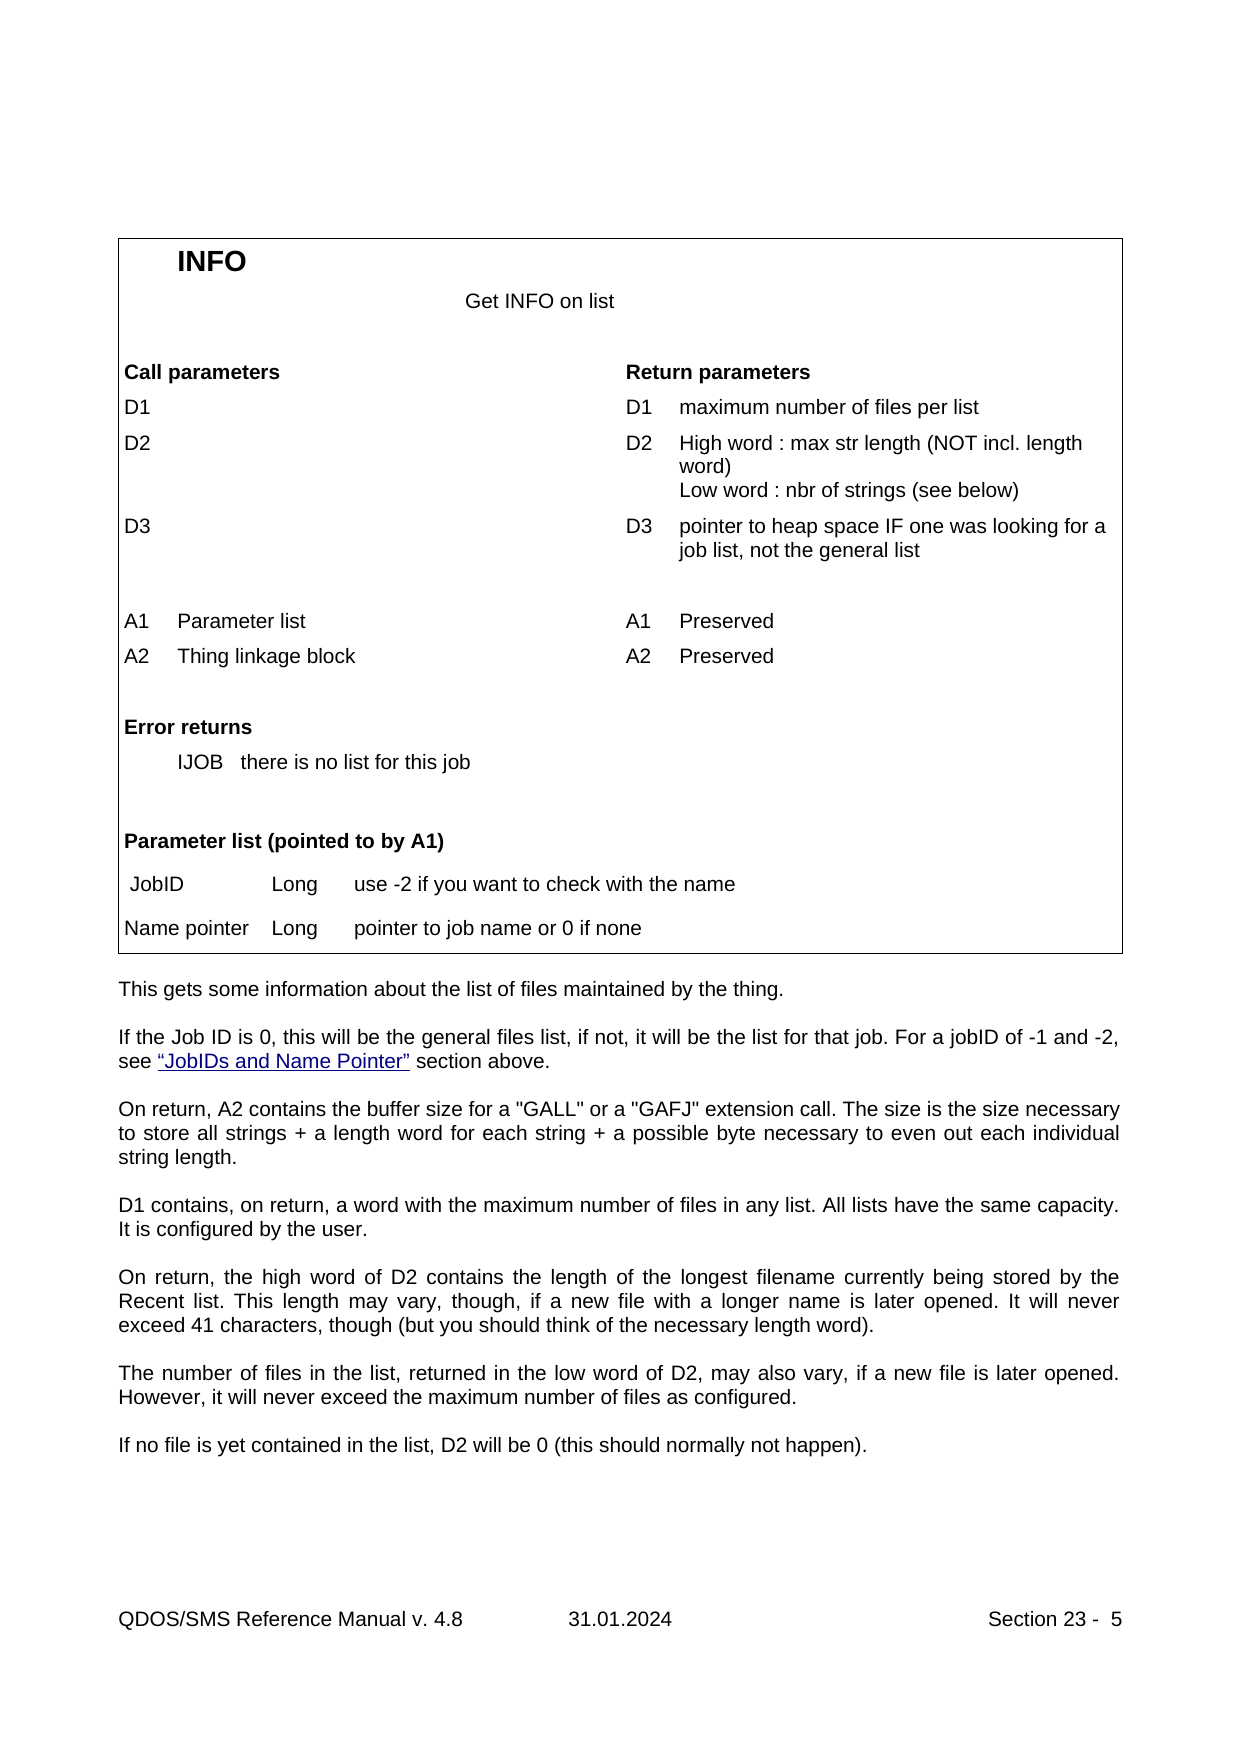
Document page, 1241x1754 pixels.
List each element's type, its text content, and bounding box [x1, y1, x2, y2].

table_cell [674, 283, 1122, 318]
table_cell D1 [620, 389, 673, 425]
table_cell Thing linkage block [171, 638, 620, 674]
table_cell Get INFO on list [171, 283, 620, 318]
table_cell [620, 319, 673, 354]
table_cell [674, 674, 1122, 709]
table_cell [119, 674, 171, 709]
table_header [620, 239, 673, 283]
table_cell JobID [119, 867, 266, 910]
table_cell Parameter list [171, 603, 620, 638]
table_cell [620, 283, 673, 318]
table_cell [620, 780, 673, 823]
table_cell [119, 319, 171, 354]
table_cell [171, 508, 620, 567]
table_cell [620, 568, 673, 603]
table_cell [171, 319, 620, 354]
table_cell [620, 745, 673, 780]
table_cell D3 [119, 508, 171, 567]
text If no file is yet contained in the list, D2 will be 0 (this should normally not happen). [118, 1432, 1122, 1456]
table_cell Preserved [674, 638, 1122, 674]
table_cell [674, 780, 1122, 823]
table_cell D2 [620, 425, 673, 508]
table_cell [674, 319, 1122, 354]
table_cell Error returns [119, 709, 620, 744]
table_cell [171, 674, 620, 709]
table_cell Parameter list (pointed to by A1) [119, 823, 620, 867]
table_cell Return parameters [620, 354, 1122, 389]
table_cell A1 [119, 603, 171, 638]
table_cell [171, 780, 620, 823]
table_cell [119, 568, 171, 603]
table_cell A1 [620, 603, 673, 638]
table_cell [620, 709, 673, 744]
table_cell Long [266, 867, 348, 910]
table_cell [171, 568, 620, 603]
text This gets some information about the list of files maintained by the thing. [118, 977, 1122, 1001]
table_cell [119, 780, 171, 823]
text On return, the high word of D2 contains the length of the longest filename currently being stored by the Recent list. This length may vary, though, if a new file with a longer name is later opened. It will never exceed 41 characters, though (but you should think of the necessary length word). [118, 1265, 1122, 1337]
table_cell [674, 568, 1122, 603]
table_cell [171, 389, 620, 425]
table_cell IJOB there is no list for this job [171, 745, 620, 780]
table_cell [119, 283, 171, 318]
table_cell D1 [119, 389, 171, 425]
table_cell [119, 745, 171, 780]
table_cell High word : max str length (NOT incl. length word) Low word : nbr of strings (see below) [674, 425, 1122, 508]
table_cell [674, 823, 1122, 867]
table_cell use -2 if you want to check with the name [348, 867, 1122, 910]
text On return, A2 contains the buffer size for a "GALL" or a "GAFJ" extension call. The size is the size necessary to store all strings + a length word for each string + a possible byte necessary to even out each individual string length. [118, 1097, 1122, 1169]
table_cell [674, 709, 1122, 744]
table_cell Call parameters [119, 354, 620, 389]
table_cell [171, 425, 620, 508]
table_cell D3 [620, 508, 673, 567]
table_header [119, 239, 171, 283]
table_header INFO [171, 239, 620, 283]
table_cell Long [266, 910, 348, 953]
table_cell D2 [119, 425, 171, 508]
text The number of files in the list, returned in the low word of D2, may also vary, if a new file is later opened. However, it will never exceed the maximum number of files as configured. [118, 1361, 1122, 1408]
table_cell [674, 745, 1122, 780]
table_cell [620, 674, 673, 709]
table_cell [620, 823, 673, 867]
table_cell maximum number of files per list [674, 389, 1122, 425]
table_cell pointer to job name or 0 if none [348, 910, 1122, 953]
table_cell A2 [119, 638, 171, 674]
table_cell Preserved [674, 603, 1122, 638]
table_cell pointer to heap space IF one was looking for a job list, not the general list [674, 508, 1122, 567]
text D1 contains, on return, a word with the maximum number of files in any list. All lists have the same capacity. It is configured by the user. [118, 1193, 1122, 1241]
text If the Job ID is 0, this will be the general files list, if not, it will be the list for that job. For a jobID of -1 and -2, see “JobIDs and Name Pointer” section above. [118, 1025, 1122, 1073]
table_cell A2 [620, 638, 673, 674]
table_header [674, 239, 1122, 283]
table_cell Name pointer [119, 910, 266, 953]
